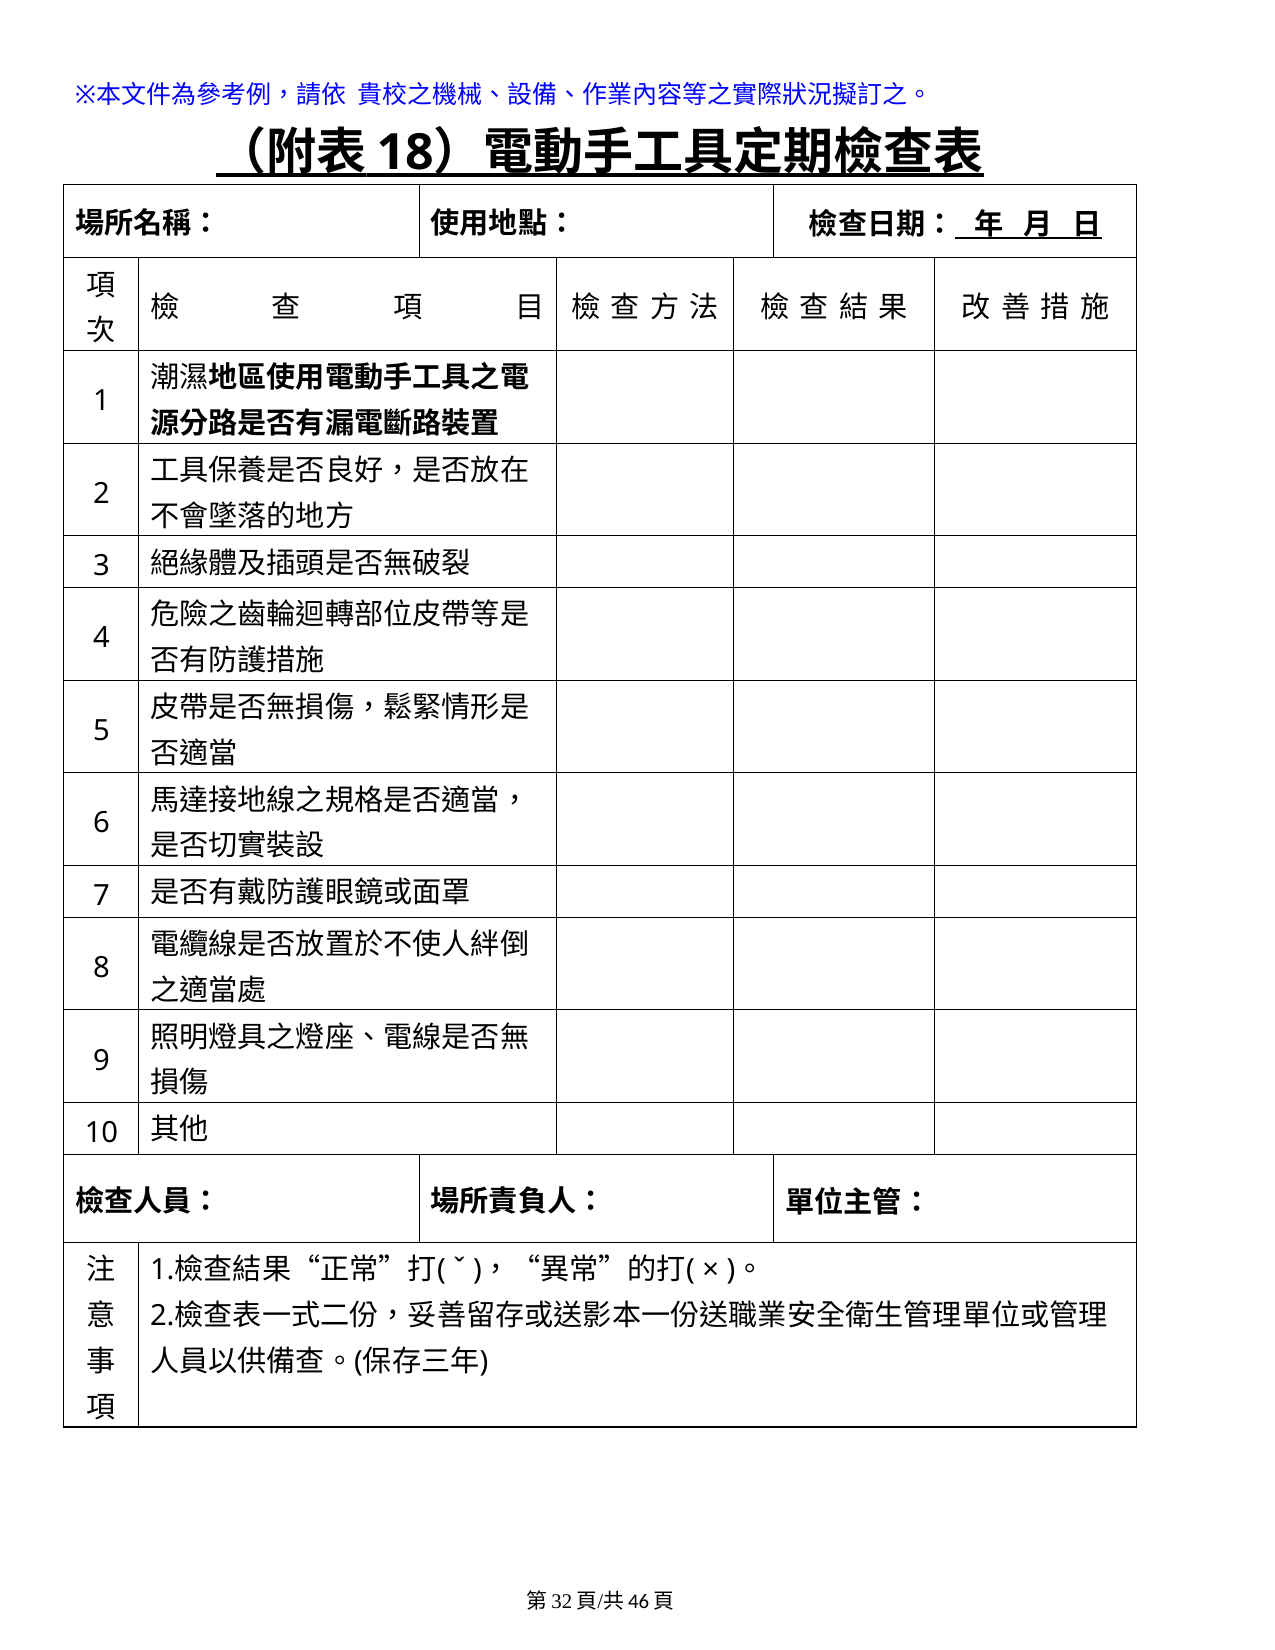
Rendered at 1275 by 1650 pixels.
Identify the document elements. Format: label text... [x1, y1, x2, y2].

table_cell 其他 [139, 1103, 556, 1153]
table_cell 4 [64, 588, 138, 679]
table_cell 皮帶是否無損傷，鬆緊情形是否適當 [139, 681, 556, 772]
table_cell 照明燈具之燈座、電線是否無損傷 [139, 1010, 556, 1102]
table_cell 7 [64, 866, 138, 917]
table_cell 5 [64, 681, 138, 772]
table_header 使用地點： [420, 185, 773, 257]
table_cell 3 [64, 536, 138, 587]
table_cell 馬達接地線之規格是否適當，是否切實裝設 [139, 773, 556, 865]
table_cell [935, 536, 1136, 587]
table_cell 檢查項目 [139, 258, 556, 350]
table_cell [935, 588, 1136, 679]
table_cell 檢查方法 [557, 258, 733, 350]
table_cell [734, 588, 934, 679]
table_cell 改善措施 [935, 258, 1136, 350]
table_cell 1 [64, 351, 138, 443]
table_cell [734, 536, 934, 587]
table_cell 10 [64, 1103, 138, 1153]
table_cell [557, 588, 733, 679]
table_header 場所名稱： [64, 185, 419, 257]
table_cell 1.檢查結果“正常”打( ˇ )，“異常”的打( × )。 2.檢查表一式二份，妥善留存或送影本一份送職業安全衛生管理單位或管理人員以供備查。(保存三年) [139, 1243, 1136, 1426]
table_header 檢查日期： 年 月 日 [774, 185, 1136, 257]
table_cell [935, 444, 1136, 535]
table_cell 2 [64, 444, 138, 535]
table_cell [734, 351, 934, 443]
table_cell [557, 536, 733, 587]
table_cell 危險之齒輪迴轉部位皮帶等是否有防護措施 [139, 588, 556, 679]
table_cell [557, 866, 733, 917]
table_cell [734, 866, 934, 917]
table_cell 絕緣體及插頭是否無破裂 [139, 536, 556, 587]
table_cell 場所責負人： [420, 1155, 773, 1242]
table_cell [734, 773, 934, 865]
table_cell 電纜線是否放置於不使人絆倒之適當處 [139, 918, 556, 1009]
table_cell [935, 866, 1136, 917]
table_cell [935, 918, 1136, 1009]
table_cell [557, 1010, 733, 1102]
table_cell [557, 351, 733, 443]
table_cell [734, 444, 934, 535]
table_cell [935, 773, 1136, 865]
table_cell [557, 681, 733, 772]
table_cell 潮濕地區使用電動手工具之電源分路是否有漏電斷路裝置 [139, 351, 556, 443]
text （附表18）電動手工具定期檢查表 [75, 111, 1125, 184]
table_cell 8 [64, 918, 138, 1009]
table_cell [935, 1010, 1136, 1102]
table_cell 工具保養是否良好，是否放在不會墜落的地方 [139, 444, 556, 535]
table_cell [935, 681, 1136, 772]
table_cell [557, 918, 733, 1009]
table_cell 檢查結果 [734, 258, 934, 350]
table_cell 注意 事項 [64, 1243, 138, 1426]
table_cell [734, 1103, 934, 1153]
table_cell 單位主管： [774, 1155, 1136, 1242]
table_cell [734, 681, 934, 772]
table_cell [935, 1103, 1136, 1153]
table_cell 6 [64, 773, 138, 865]
table_cell [557, 1103, 733, 1153]
table_cell 檢查人員： [64, 1155, 419, 1242]
table_cell 是否有戴防護眼鏡或面罩 [139, 866, 556, 917]
table_cell [935, 351, 1136, 443]
table_cell [734, 918, 934, 1009]
table_cell 9 [64, 1010, 138, 1102]
table_cell 項次 [64, 258, 138, 350]
table_cell [734, 1010, 934, 1102]
table_cell [557, 444, 733, 535]
table_cell [557, 773, 733, 865]
